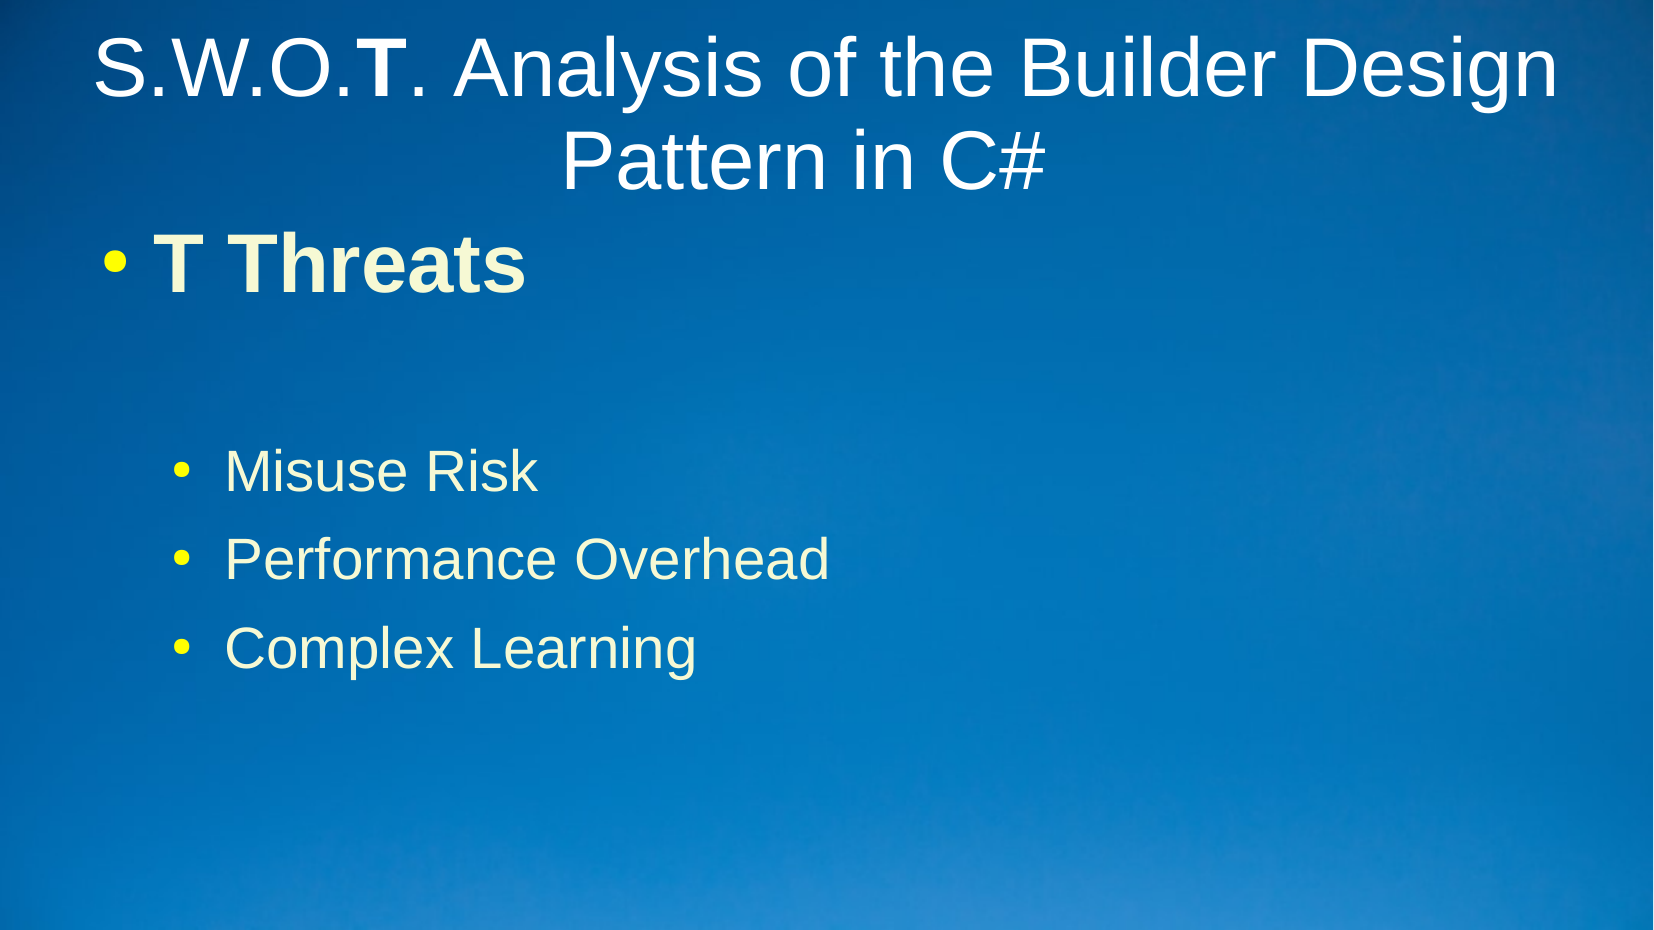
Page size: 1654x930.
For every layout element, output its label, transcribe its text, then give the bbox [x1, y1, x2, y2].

title S.W.O.T. Analysis of the Builder Design Pattern in C# [82, 21, 1571, 208]
picture [0, 0, 1654, 930]
list T Threats Misuse Risk Performance Overhead Complex Learning [82, 217, 1571, 757]
